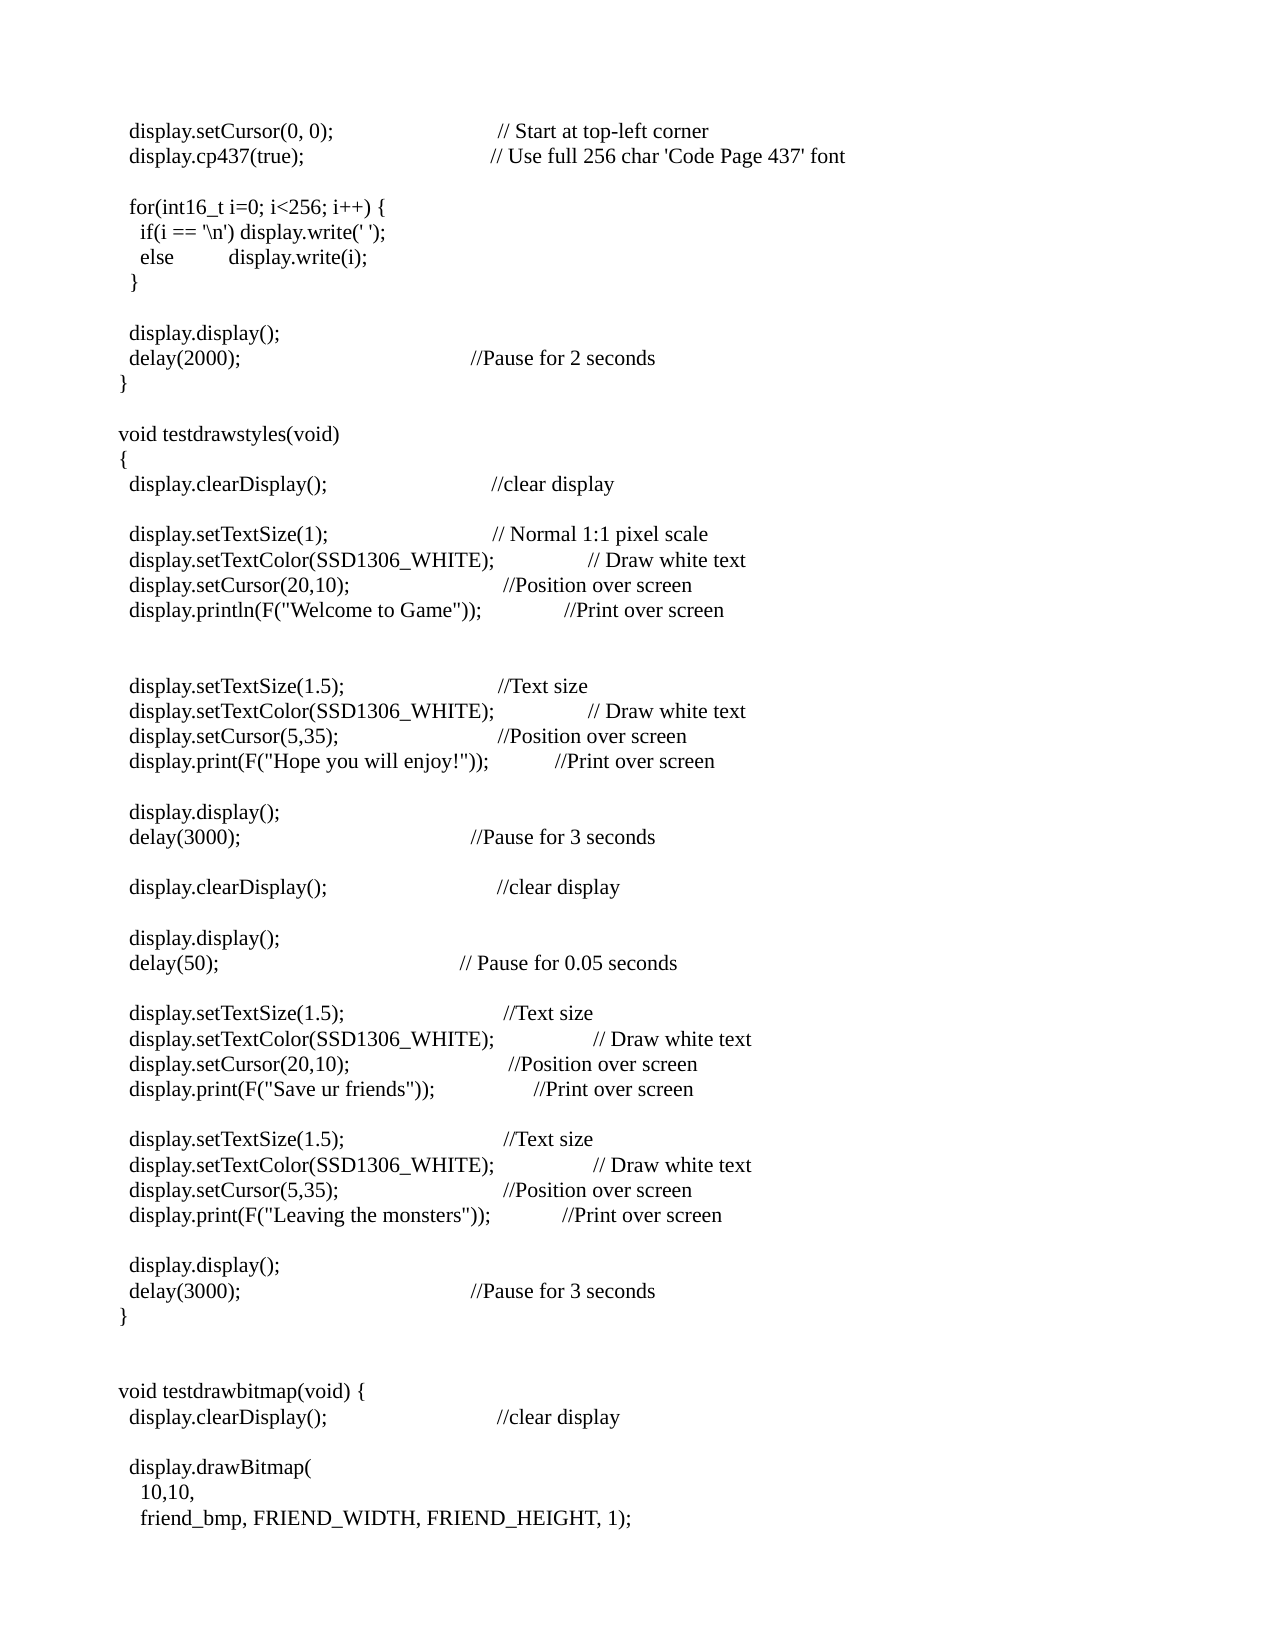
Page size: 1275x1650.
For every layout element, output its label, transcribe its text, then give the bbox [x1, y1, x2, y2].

text void testdrawbitmap(void) { [118, 1378, 1157, 1404]
text for(int16_t i=0; i<256; i++) { [118, 194, 1157, 219]
text display.println(F("Welcome to Game")); //Print over screen [118, 597, 1157, 622]
text } [118, 269, 1157, 294]
text display.print(F("Hope you will enjoy!")); //Print over screen [118, 748, 1157, 773]
text display.display(); [118, 799, 1157, 824]
text display.setCursor(5,35); //Position over screen [118, 1177, 1157, 1202]
text display.print(F("Save ur friends")); //Print over screen [118, 1076, 1157, 1101]
text delay(50); // Pause for 0.05 seconds [118, 950, 1157, 975]
text display.drawBitmap( [118, 1454, 1157, 1479]
text } [118, 1303, 1157, 1328]
text display.clearDisplay(); //clear display [118, 471, 1157, 496]
text display.setCursor(5,35); //Position over screen [118, 723, 1157, 748]
text { [118, 446, 1157, 471]
text display.setCursor(20,10); //Position over screen [118, 572, 1157, 597]
text else display.write(i); [118, 244, 1157, 269]
text display.setCursor(0, 0); // Start at top-left corner [118, 118, 1157, 143]
text display.setTextSize(1.5); //Text size [118, 1126, 1157, 1152]
text display.setTextColor(SSD1306_WHITE); // Draw white text [118, 698, 1157, 723]
text display.setTextColor(SSD1306_WHITE); // Draw white text [118, 1152, 1157, 1177]
text } [118, 370, 1157, 395]
text 10,10, [118, 1479, 1157, 1504]
text delay(2000); //Pause for 2 seconds [118, 345, 1157, 370]
text display.cp437(true); // Use full 256 char 'Code Page 437' font [118, 143, 1157, 168]
text display.print(F("Leaving the monsters")); //Print over screen [118, 1202, 1157, 1227]
text display.setTextColor(SSD1306_WHITE); // Draw white text [118, 547, 1157, 572]
text delay(3000); //Pause for 3 seconds [118, 824, 1157, 849]
text display.clearDisplay(); //clear display [118, 874, 1157, 899]
text display.clearDisplay(); //clear display [118, 1404, 1157, 1429]
text friend_bmp, FRIEND_WIDTH, FRIEND_HEIGHT, 1); [118, 1504, 1157, 1530]
text display.setTextSize(1); // Normal 1:1 pixel scale [118, 521, 1157, 547]
text void testdrawstyles(void) [118, 421, 1157, 446]
text display.display(); [118, 320, 1157, 345]
text if(i == '\n') display.write(' '); [118, 219, 1157, 244]
text display.display(); [118, 1252, 1157, 1278]
text delay(3000); //Pause for 3 seconds [118, 1278, 1157, 1303]
text display.display(); [118, 925, 1157, 950]
text display.setTextColor(SSD1306_WHITE); // Draw white text [118, 1026, 1157, 1051]
text display.setTextSize(1.5); //Text size [118, 1000, 1157, 1026]
text display.setTextSize(1.5); //Text size [118, 673, 1157, 698]
text display.setCursor(20,10); //Position over screen [118, 1051, 1157, 1076]
